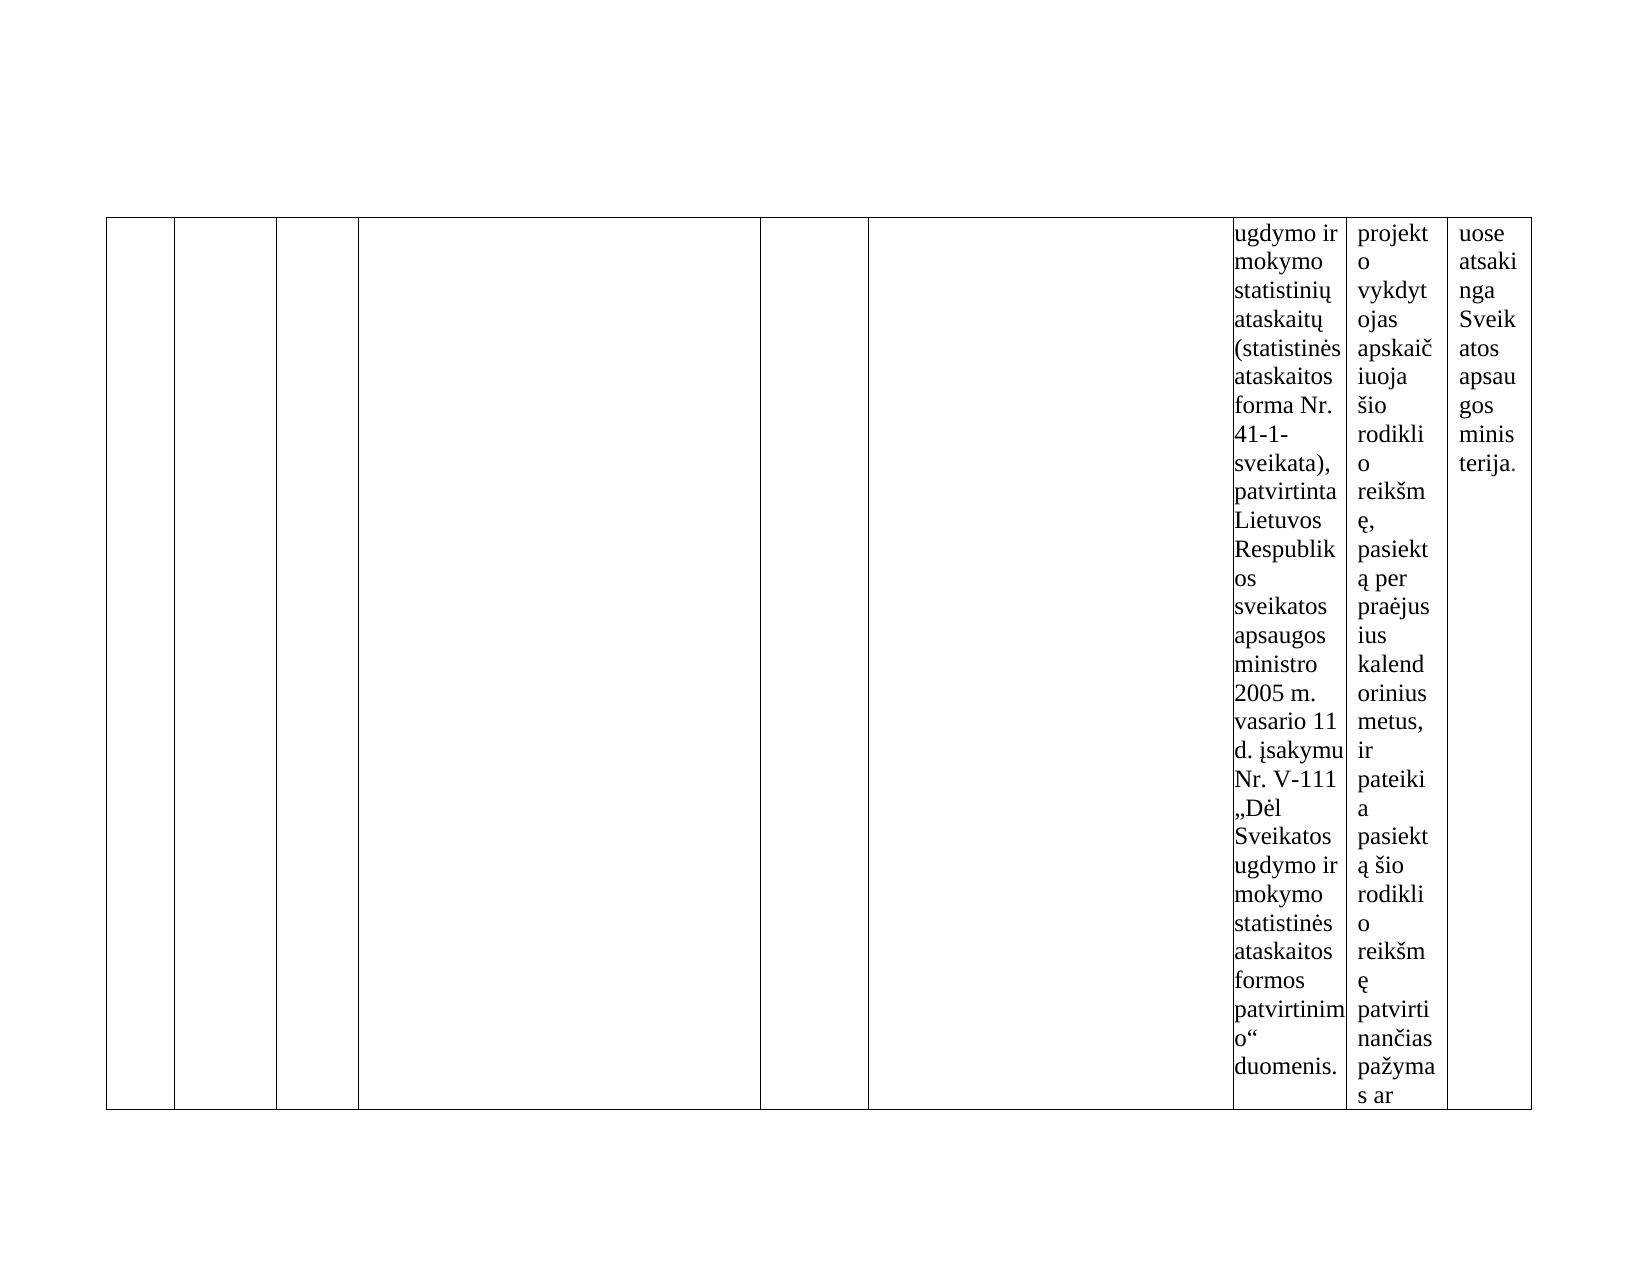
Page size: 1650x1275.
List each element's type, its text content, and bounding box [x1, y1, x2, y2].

table_cell uose atsakinga Sveikatos apsaugos ministerija. [1448, 218, 1531, 1109]
table_cell [359, 218, 760, 1109]
table_cell projekto vykdytojas apskaičiuoja šio rodiklio reikšmę, pasiektą per praėjusius kalendorinius metus, ir pateikia pasiektą šio rodiklio reikšmę patvirtinančias pažymas ar [1347, 218, 1447, 1109]
table_cell [277, 218, 358, 1109]
table_cell [869, 218, 1233, 1109]
table_cell [107, 218, 174, 1109]
table_cell [175, 218, 276, 1109]
table_cell [761, 218, 868, 1109]
table_cell ugdymo ir mokymo statistinių ataskaitų (statistinės ataskaitos forma Nr. 41-1-sveikata), patvirtinta Lietuvos Respublikos sveikatos apsaugos ministro 2005 m. vasario 11 d. įsakymu Nr. V-111 „Dėl Sveikatos ugdymo ir mokymo statistinės ataskaitos formos patvirtinimo“ duomenis. [1234, 218, 1346, 1109]
